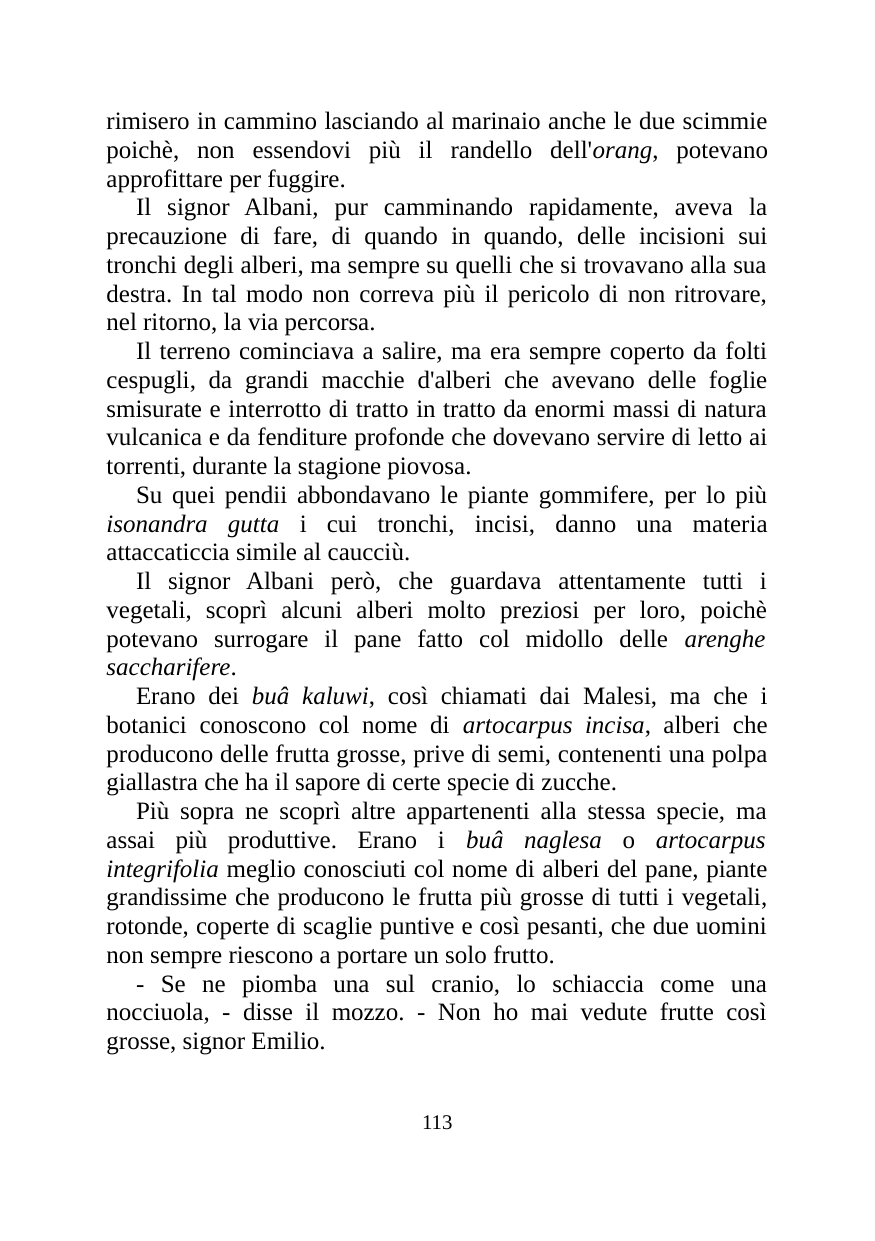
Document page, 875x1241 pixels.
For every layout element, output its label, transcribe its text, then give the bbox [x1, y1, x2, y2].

text Erano dei buâ kaluwi, così chiamati dai Malesi, ma che i botanici conoscono col nome di artocarpus incisa, alberi che producono delle frutta grosse, prive di semi, contenenti una polpa giallastra che ha il sapore di certe specie di zucche. [106, 681, 768, 796]
text - Se ne piomba una sul cranio, lo schiaccia come una nocciuola, - disse il mozzo. - Non ho mai vedute frutte così grosse, signor Emilio. [106, 969, 768, 1055]
text Il signor Albani però, che guardava attentamente tutti i vegetali, scoprì alcuni alberi molto preziosi per loro, poichè potevano surrogare il pane fatto col midollo delle arenghe saccharifere. [106, 566, 768, 681]
text rimisero in cammino lasciando al marinaio anche le due scimmie poichè, non essendovi più il randello dell'orang, potevano approfittare per fuggire. [106, 106, 768, 192]
text Su quei pendii abbondavano le piante gommifere, per lo più isonandra gutta i cui tronchi, incisi, danno una materia attaccaticcia simile al caucciù. [106, 480, 768, 566]
text Il terreno cominciava a salire, ma era sempre coperto da folti cespugli, da grandi macchie d'alberi che avevano delle foglie smisurate e interrotto di tratto in tratto da enormi massi di natura vulcanica e da fenditure profonde che dovevano servire di letto ai torrenti, durante la stagione piovosa. [106, 336, 768, 480]
text Il signor Albani, pur camminando rapidamente, aveva la precauzione di fare, di quando in quando, delle incisioni sui tronchi degli alberi, ma sempre su quelli che si trovavano alla sua destra. In tal modo non correva più il pericolo di non ritrovare, nel ritorno, la via percorsa. [106, 192, 768, 336]
text Più sopra ne scoprì altre appartenenti alla stessa specie, ma assai più produttive. Erano i buâ naglesa o artocarpus integrifolia meglio conosciuti col nome di alberi del pane, piante grandissime che producono le frutta più grosse di tutti i vegetali, rotonde, coperte di scaglie puntive e così pesanti, che due uomini non sempre riescono a portare un solo frutto. [106, 796, 768, 969]
